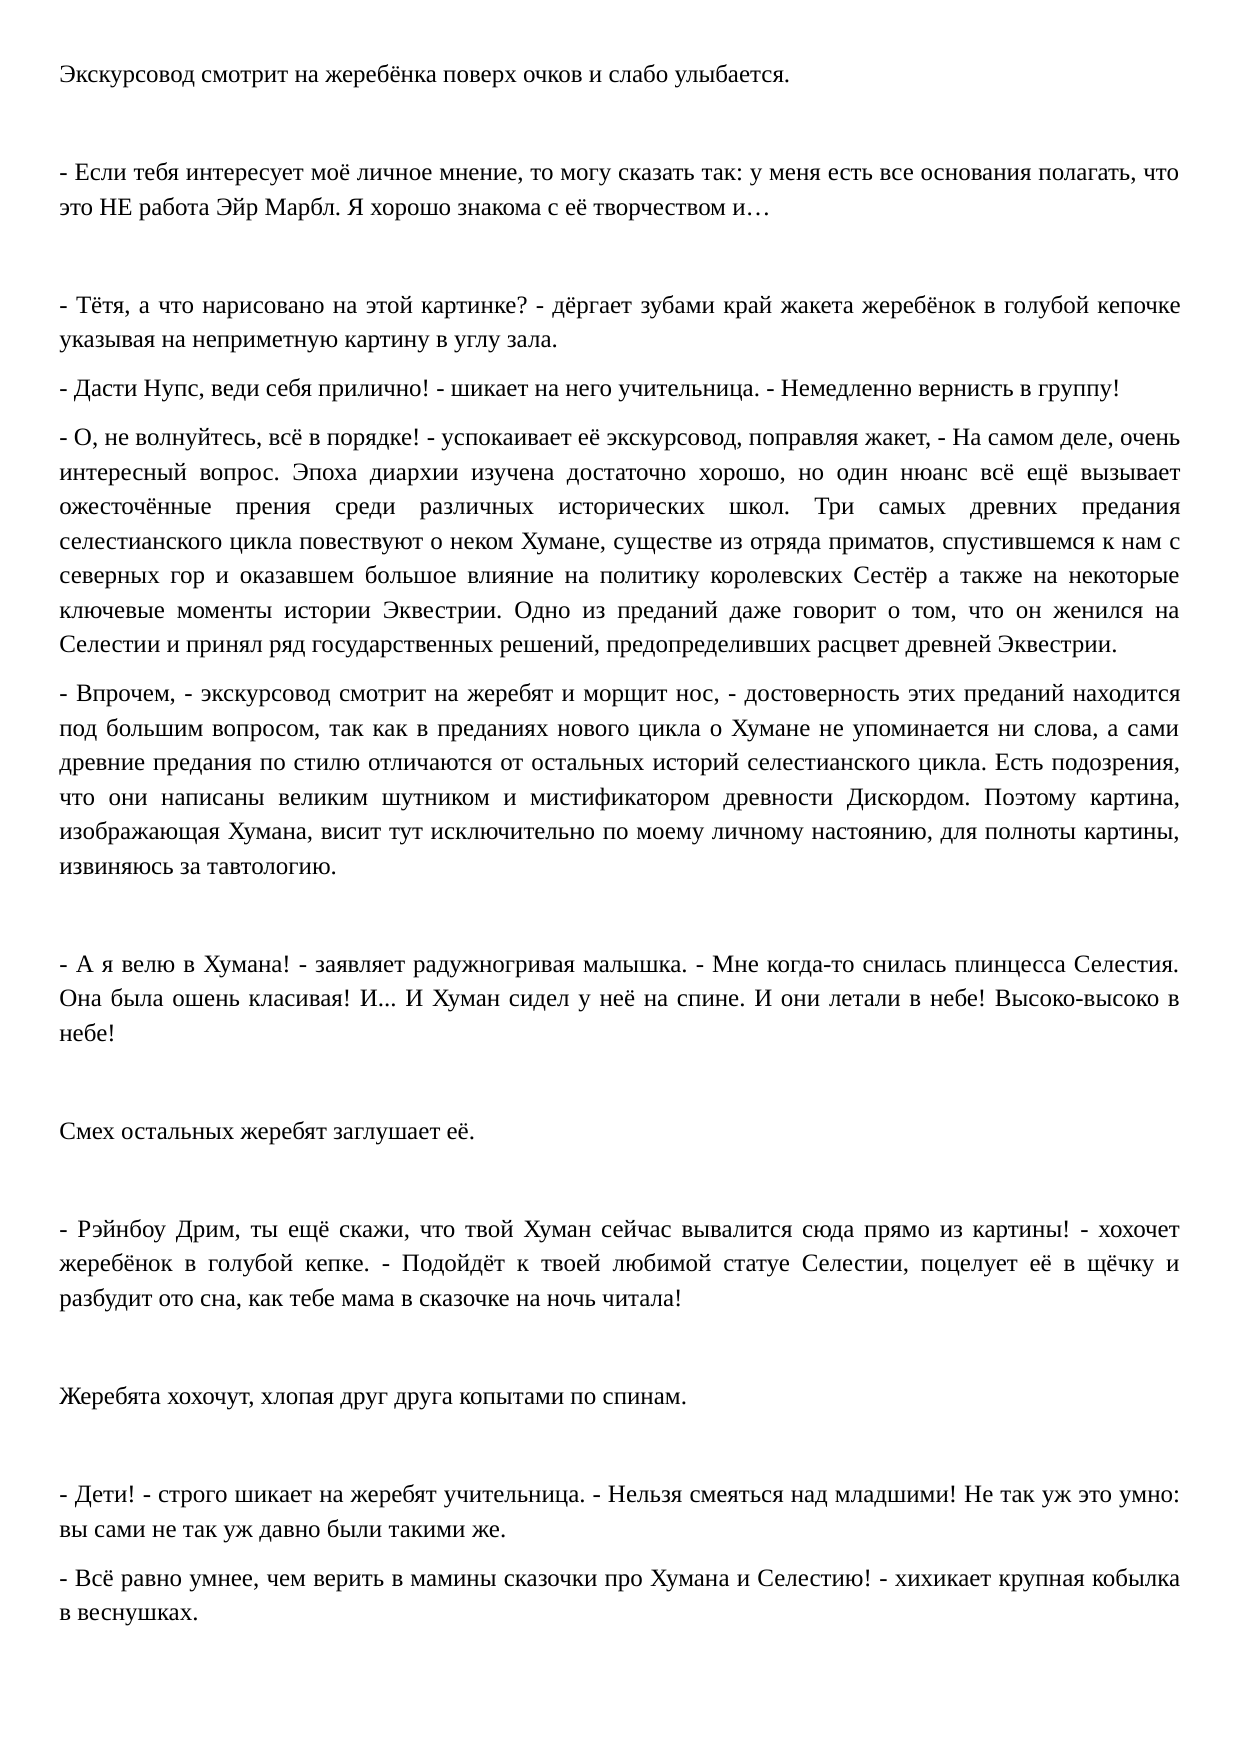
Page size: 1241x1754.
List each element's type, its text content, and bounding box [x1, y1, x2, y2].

text - Дасти Нупс, веди себя прилично! - шикает на него учительница. - Немедленно вернисть в группу! [59, 373, 1181, 402]
text Жеребята хохочут, хлопая друг друга копытами по спинам. [59, 1381, 1181, 1410]
text - Тётя, а что нарисовано на этой картинке? - дёргает зубами край жакета жеребёнок в голубой кепочке указывая на неприметную картину в углу зала. [59, 290, 1181, 353]
text Смех остальных жеребят заглушает её. [59, 1116, 1181, 1145]
text - Впрочем, - экскурсовод смотрит на жеребят и морщит нос, - достоверность этих преданий находится под большим вопросом, так как в преданиях нового цикла о Хумане не упоминается ни слова, а сами древние предания по стилю отличаются от остальных историй селестианского цикла. Есть подозрения, что они написаны великим шутником и мистификатором древности Дискордом. Поэтому картина, изображающая Хумана, висит тут исключительно по моему личному настоянию, для полноты картины, извиняюсь за тавтологию. [59, 678, 1181, 879]
text - Рэйнбоу Дрим, ты ещё скажи, что твой Хуман сейчас вывалится сюда прямо из картины! - хохочет жеребёнок в голубой кепке. - Подойдёт к твоей любимой статуе Селестии, поцелует её в щёчку и разбудит ото сна, как тебе мама в сказочке на ночь читала! [59, 1214, 1181, 1312]
text - Всё равно умнее, чем верить в мамины сказочки про Хумана и Селестию! - хихикает крупная кобылка в веснушках. [59, 1563, 1181, 1626]
text - О, не волнуйтесь, всё в порядке! - успокаивает её экскурсовод, поправляя жакет, - На самом деле, очень интересный вопрос. Эпоха диархии изучена достаточно хорошо, но один нюанс всё ещё вызывает ожесточённые прения среди различных исторических школ. Три самых древних предания селестианского цикла повествуют о неком Хумане, существе из отряда приматов, спустившемся к нам с северных гор и оказавшем большое влияние на политику королевских Сестёр а также на некоторые ключевые моменты истории Эквестрии. Одно из преданий даже говорит о том, что он женился на Селестии и принял ряд государственных решений, предопределивших расцвет древней Эквестрии. [59, 422, 1181, 658]
text - Если тебя интересует моё личное мнение, то могу сказать так: у меня есть все основания полагать, что это НЕ работа Эйр Марбл. Я хорошо знакома с её творчеством и… [59, 157, 1181, 220]
text - Дети! - строго шикает на жеребят учительница. - Нельзя смеяться над младшими! Не так уж это умно: вы сами не так уж давно были такими же. [59, 1479, 1181, 1542]
text Экскурсовод смотрит на жеребёнка поверх очков и слабо улыбается. [59, 59, 1181, 88]
text - А я велю в Хумана! - заявляет радужногривая малышка. - Мне когда-то снилась плинцесса Селестия. Она была ошень класивая! И... И Хуман сидел у неё на спине. И они летали в небе! Высоко-высоко в небе! [59, 949, 1181, 1047]
